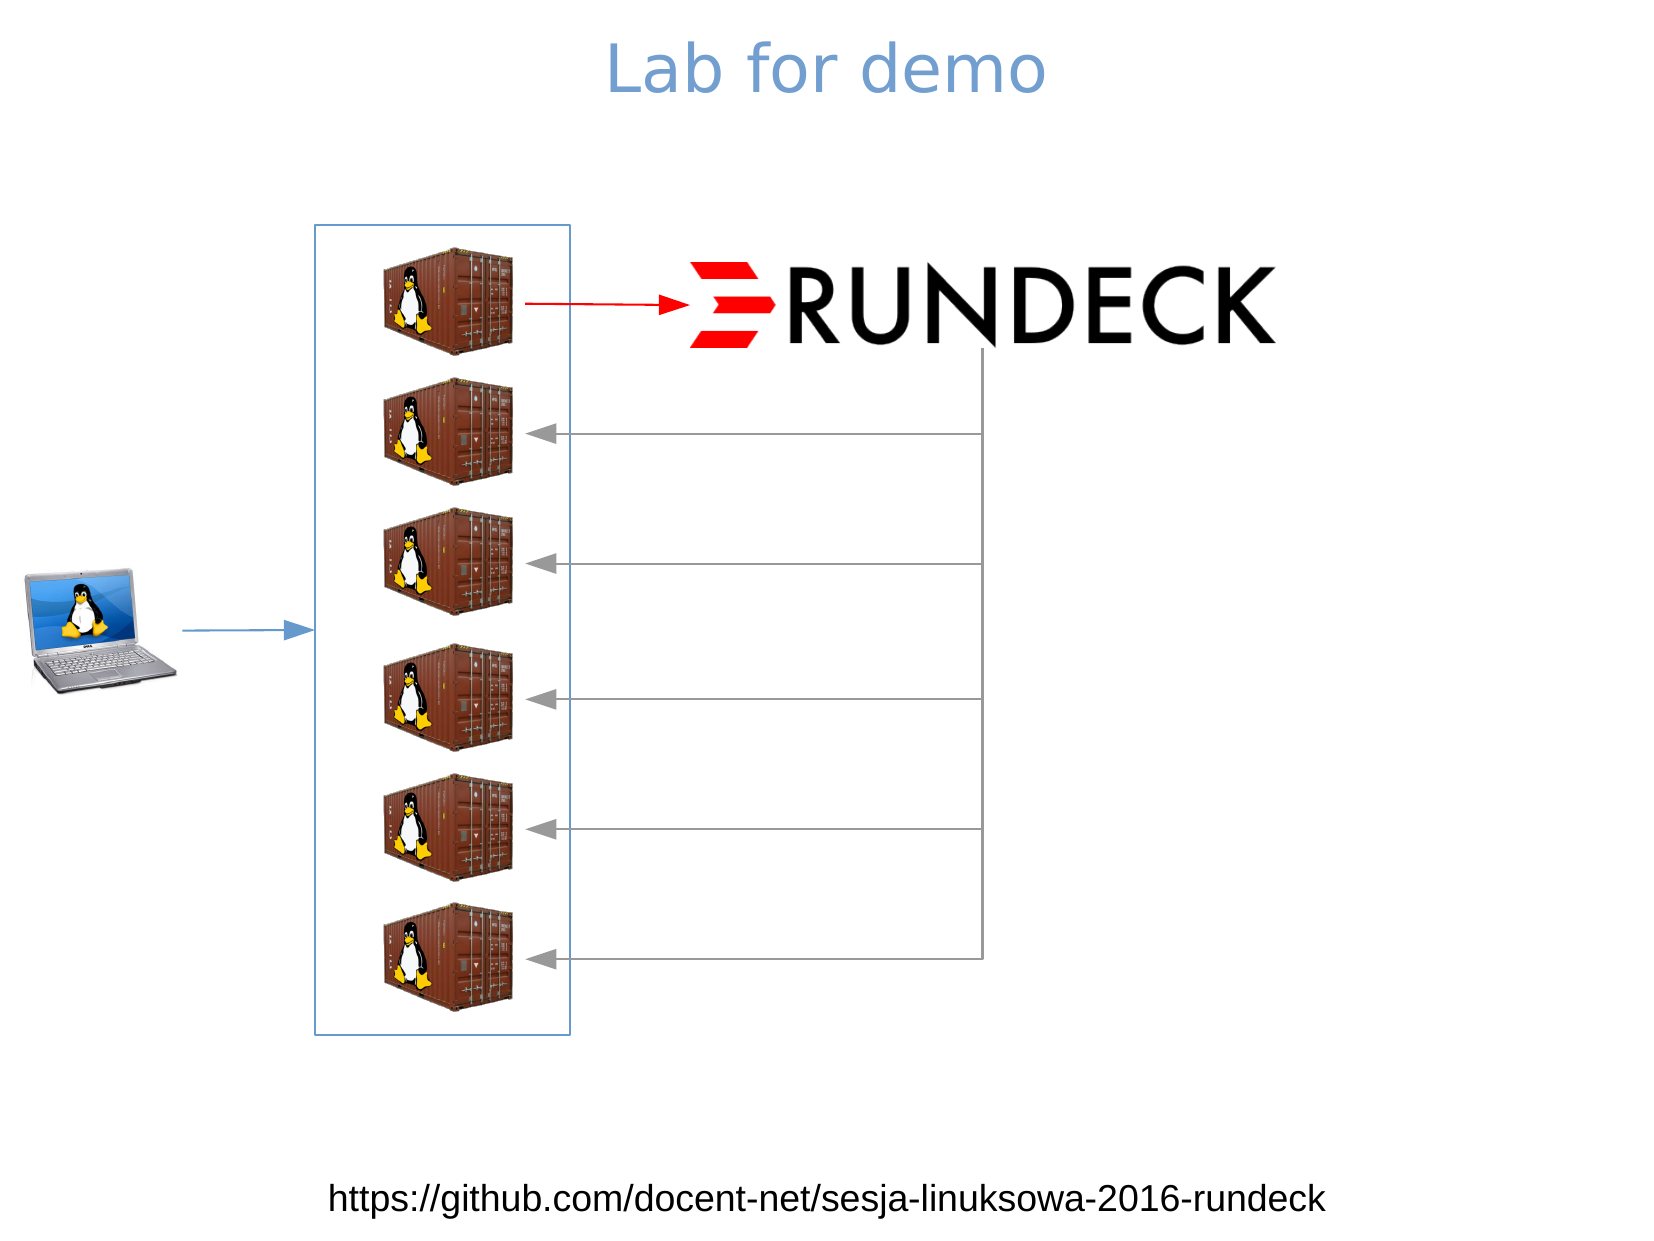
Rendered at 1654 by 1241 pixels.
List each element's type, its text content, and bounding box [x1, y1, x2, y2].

picture [377, 502, 526, 625]
picture [377, 897, 526, 1021]
picture [377, 768, 526, 891]
picture [377, 242, 526, 365]
picture [690, 262, 1276, 348]
picture [377, 372, 526, 495]
picture [377, 638, 526, 761]
text_box https://github.com/docent-net/sesja-linuksowa-2016-rundeck [313, 1170, 1341, 1227]
picture [18, 548, 183, 713]
text_box Lab for demo [590, 23, 1064, 117]
